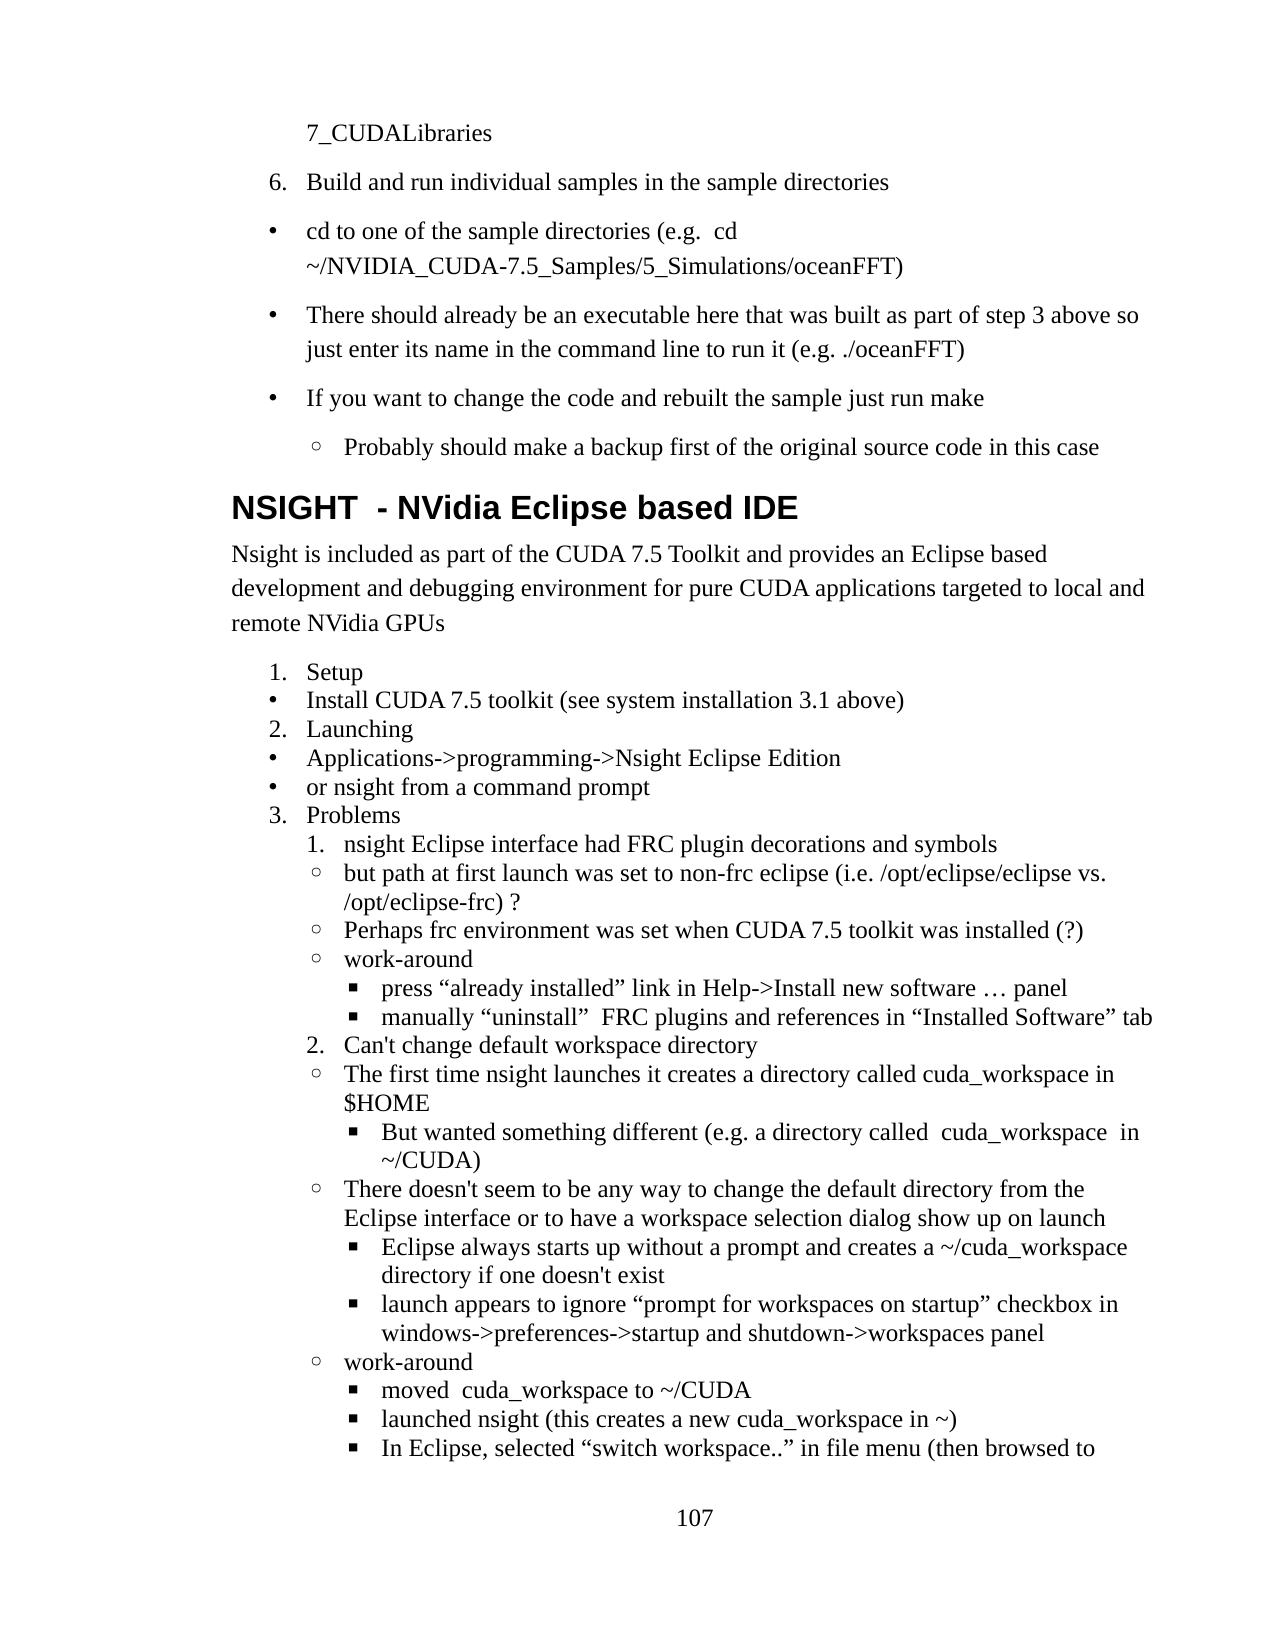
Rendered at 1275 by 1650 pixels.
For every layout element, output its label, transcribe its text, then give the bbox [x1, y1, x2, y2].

list Launching [269, 714, 1158, 743]
list The first time nsight launches it creates a directory called cuda_workspace in $HOME [306, 1059, 1158, 1117]
list There should already be an executable here that was built as part of step 3 above so just enter its name in the command line to run it (e.g. ./oceanFFT) [269, 300, 1158, 363]
list Can't change default workspace directory [306, 1031, 1158, 1059]
list moved cuda_workspace to ~/CUDA [344, 1376, 1158, 1404]
list In Eclipse, selected “switch workspace..” in file menu (then browsed to [344, 1433, 1158, 1462]
list Perhaps frc environment was set when CUDA 7.5 toolkit was installed (?) [306, 916, 1158, 944]
list press “already installed” link in Help->Install new software … panel [344, 973, 1158, 1002]
text Nsight is included as part of the CUDA 7.5 Toolkit and provides an Eclipse based development and debugging environment for pure CUDA applications targeted to local and remote NVidia GPUs [231, 539, 1158, 637]
list Eclipse always starts up without a prompt and creates a ~/cuda_workspace directory if one doesn't exist [344, 1232, 1158, 1289]
list Setup [269, 657, 1158, 686]
list or nsight from a command prompt [269, 772, 1158, 801]
list launch appears to ignore “prompt for workspaces on startup” checkbox in windows->preferences->startup and shutdown->workspaces panel [344, 1289, 1158, 1347]
list Applications->programming->Nsight Eclipse Edition [269, 743, 1158, 772]
list But wanted something different (e.g. a directory called cuda_workspace in ~/CUDA) [344, 1117, 1158, 1174]
list launched nsight (this creates a new cuda_workspace in ~) [344, 1404, 1158, 1433]
list Install CUDA 7.5 toolkit (see system installation 3.1 above) [269, 686, 1158, 714]
list Probably should make a backup first of the original source code in this case [306, 432, 1158, 461]
text 7_CUDALibraries [306, 118, 1158, 147]
subtitle NSIGHT - NVidia Eclipse based IDE [231, 488, 1158, 526]
list There doesn't seem to be any way to change the default directory from the Eclipse interface or to have a workspace selection dialog show up on launch [306, 1174, 1158, 1232]
list Problems [269, 801, 1158, 829]
list Build and run individual samples in the sample directories [269, 167, 1158, 196]
list work-around [306, 944, 1158, 973]
list manually “uninstall” FRC plugins and references in “Installed Software” tab [344, 1002, 1158, 1031]
list nsight Eclipse interface had FRC plugin decorations and symbols [306, 829, 1158, 858]
list If you want to change the code and rebuilt the sample just run make [269, 383, 1158, 412]
list work-around [306, 1347, 1158, 1376]
list cd to one of the sample directories (e.g. cd ~/NVIDIA_CUDA-7.5_Samples/5_Simulations/oceanFFT) [269, 216, 1158, 279]
list but path at first launch was set to non-frc eclipse (i.e. /opt/eclipse/eclipse vs. /opt/eclipse-frc) ? [306, 858, 1158, 916]
